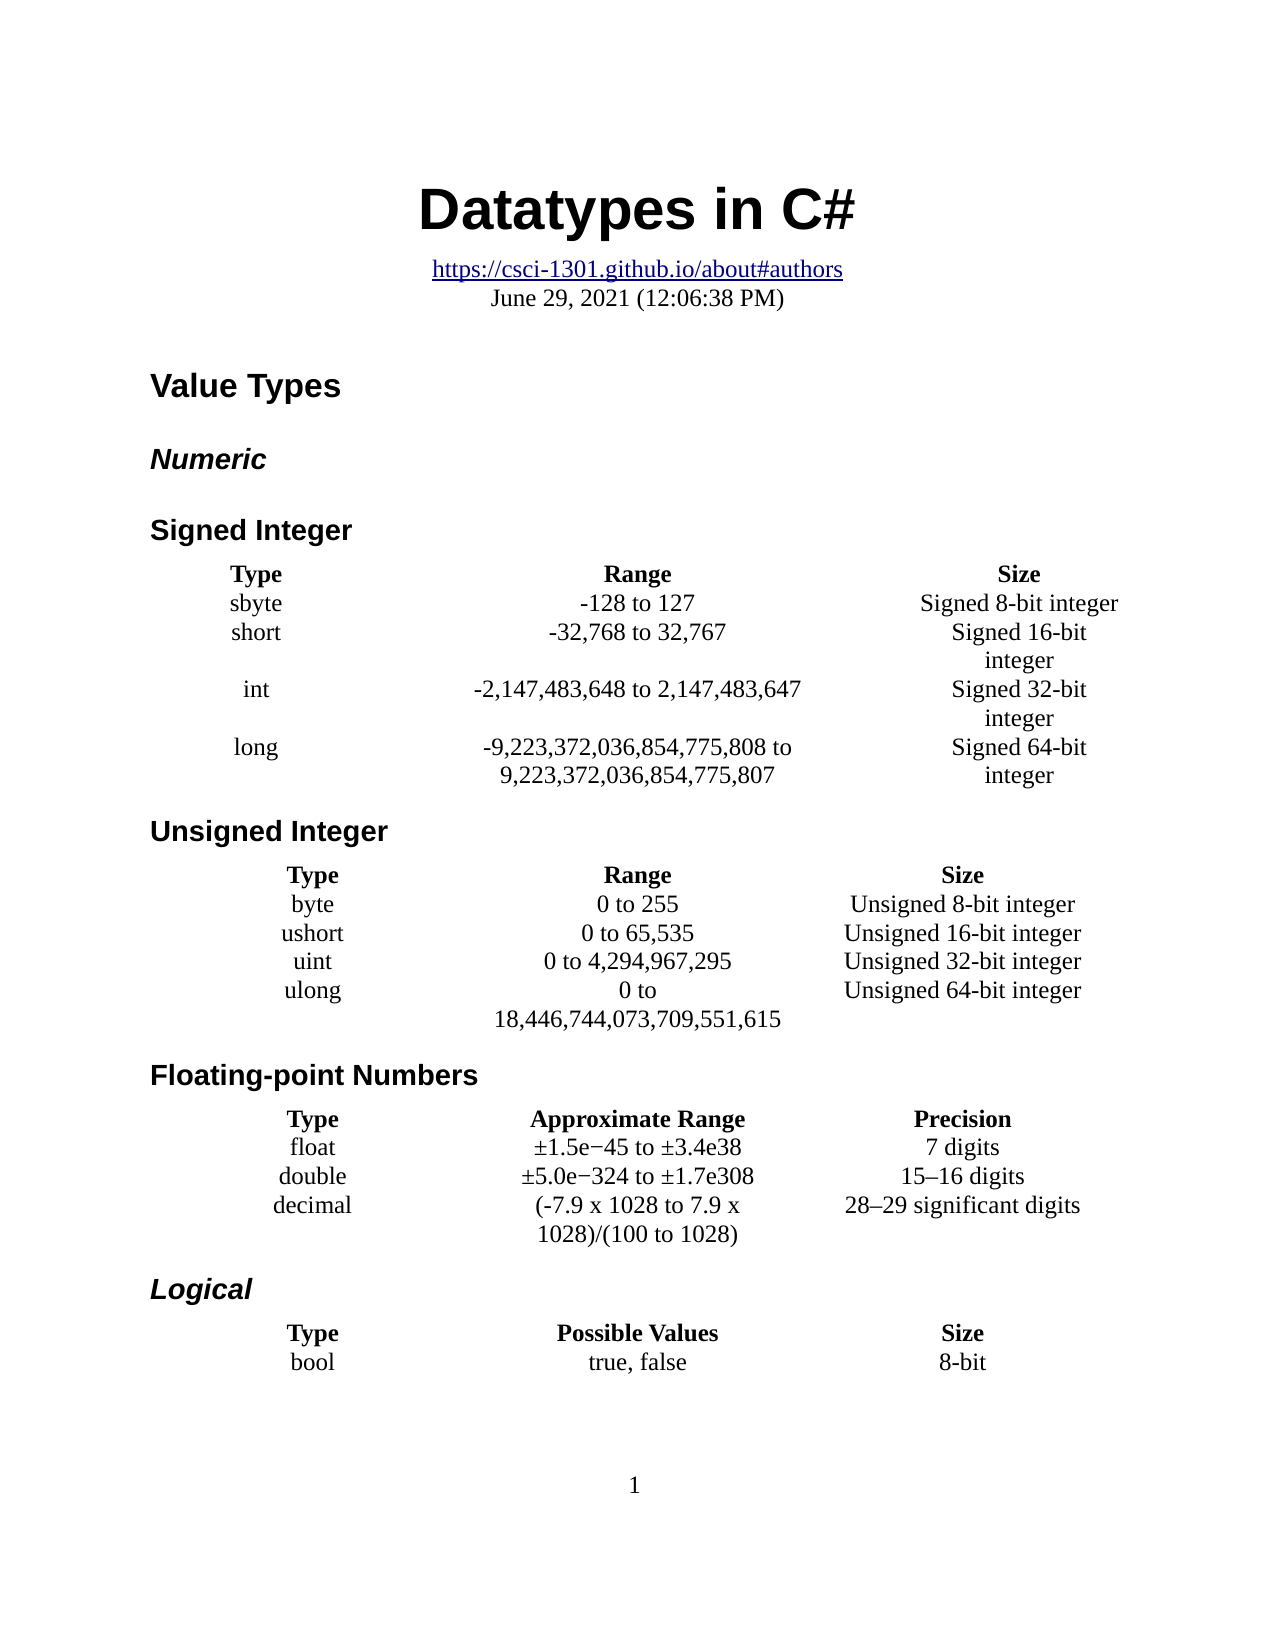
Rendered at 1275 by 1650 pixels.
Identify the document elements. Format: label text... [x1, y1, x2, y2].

table_cell Unsigned 64-bit integer [800, 975, 1125, 1033]
table_cell Signed 64-bit integer [913, 732, 1125, 789]
table_cell 28–29 significant digits [800, 1190, 1125, 1247]
subtitle Unsigned Integer [150, 814, 1125, 848]
table_cell (-7.9 x 1028 to 7.9 x 1028)/(100 to 1028) [475, 1190, 800, 1247]
table_cell 0 to 4,294,967,295 [475, 946, 800, 975]
table_header Type [150, 1104, 475, 1132]
table_cell Unsigned 32-bit integer [800, 946, 1125, 975]
table_cell 7 digits [800, 1133, 1125, 1161]
table_cell byte [150, 889, 475, 918]
table_cell bool [150, 1347, 475, 1376]
subtitle Logical [150, 1272, 1125, 1306]
table_cell ±1.5e−45 to ±3.4e38 [475, 1133, 800, 1161]
table_cell 0 to 65,535 [475, 918, 800, 946]
table_cell float [150, 1133, 475, 1161]
title Datatypes in C# [150, 175, 1125, 242]
table_cell Signed 32-bit integer [913, 674, 1125, 732]
table_cell -2,147,483,648 to 2,147,483,647 [362, 674, 913, 732]
table_header Size [800, 860, 1125, 889]
subtitle Floating-point Numbers [150, 1058, 1125, 1091]
table_header Approximate Range [475, 1104, 800, 1132]
table_cell Unsigned 8-bit integer [800, 889, 1125, 918]
subtitle Signed Integer [150, 513, 1125, 547]
table_header Size [913, 559, 1125, 588]
table_cell Signed 8-bit integer [913, 588, 1125, 617]
table_cell int [150, 674, 362, 732]
subtitle Numeric [150, 442, 1125, 476]
table_cell Unsigned 16-bit integer [800, 918, 1125, 946]
table_cell long [150, 732, 362, 789]
table_cell decimal [150, 1190, 475, 1247]
table_cell short [150, 617, 362, 674]
table_cell -32,768 to 32,767 [362, 617, 913, 674]
table_cell 0 to 255 [475, 889, 800, 918]
table_cell Signed 16-bit integer [913, 617, 1125, 674]
text June 29, 2021 (12:06:38 PM) [150, 283, 1125, 312]
table_cell 15–16 digits [800, 1161, 1125, 1190]
table_cell -128 to 127 [362, 588, 913, 617]
table_cell ushort [150, 918, 475, 946]
text https://csci-1301.github.io/about#authors [150, 254, 1125, 283]
table_cell 0 to 18,446,744,073,709,551,615 [475, 975, 800, 1033]
table_cell double [150, 1161, 475, 1190]
table_cell 8-bit [800, 1347, 1125, 1376]
table_cell ulong [150, 975, 475, 1033]
table_header Size [800, 1319, 1125, 1347]
table_header Type [150, 860, 475, 889]
table_header Precision [800, 1104, 1125, 1132]
table_cell true, false [475, 1347, 800, 1376]
table_cell ±5.0e−324 to ±1.7e308 [475, 1161, 800, 1190]
subtitle Value Types [150, 366, 1125, 404]
table_header Range [475, 860, 800, 889]
table_cell -9,223,372,036,854,775,808 to 9,223,372,036,854,775,807 [362, 732, 913, 789]
table_header Possible Values [475, 1319, 800, 1347]
table_header Type [150, 1319, 475, 1347]
table_header Type [150, 559, 362, 588]
table_cell uint [150, 946, 475, 975]
table_cell sbyte [150, 588, 362, 617]
table_header Range [362, 559, 913, 588]
